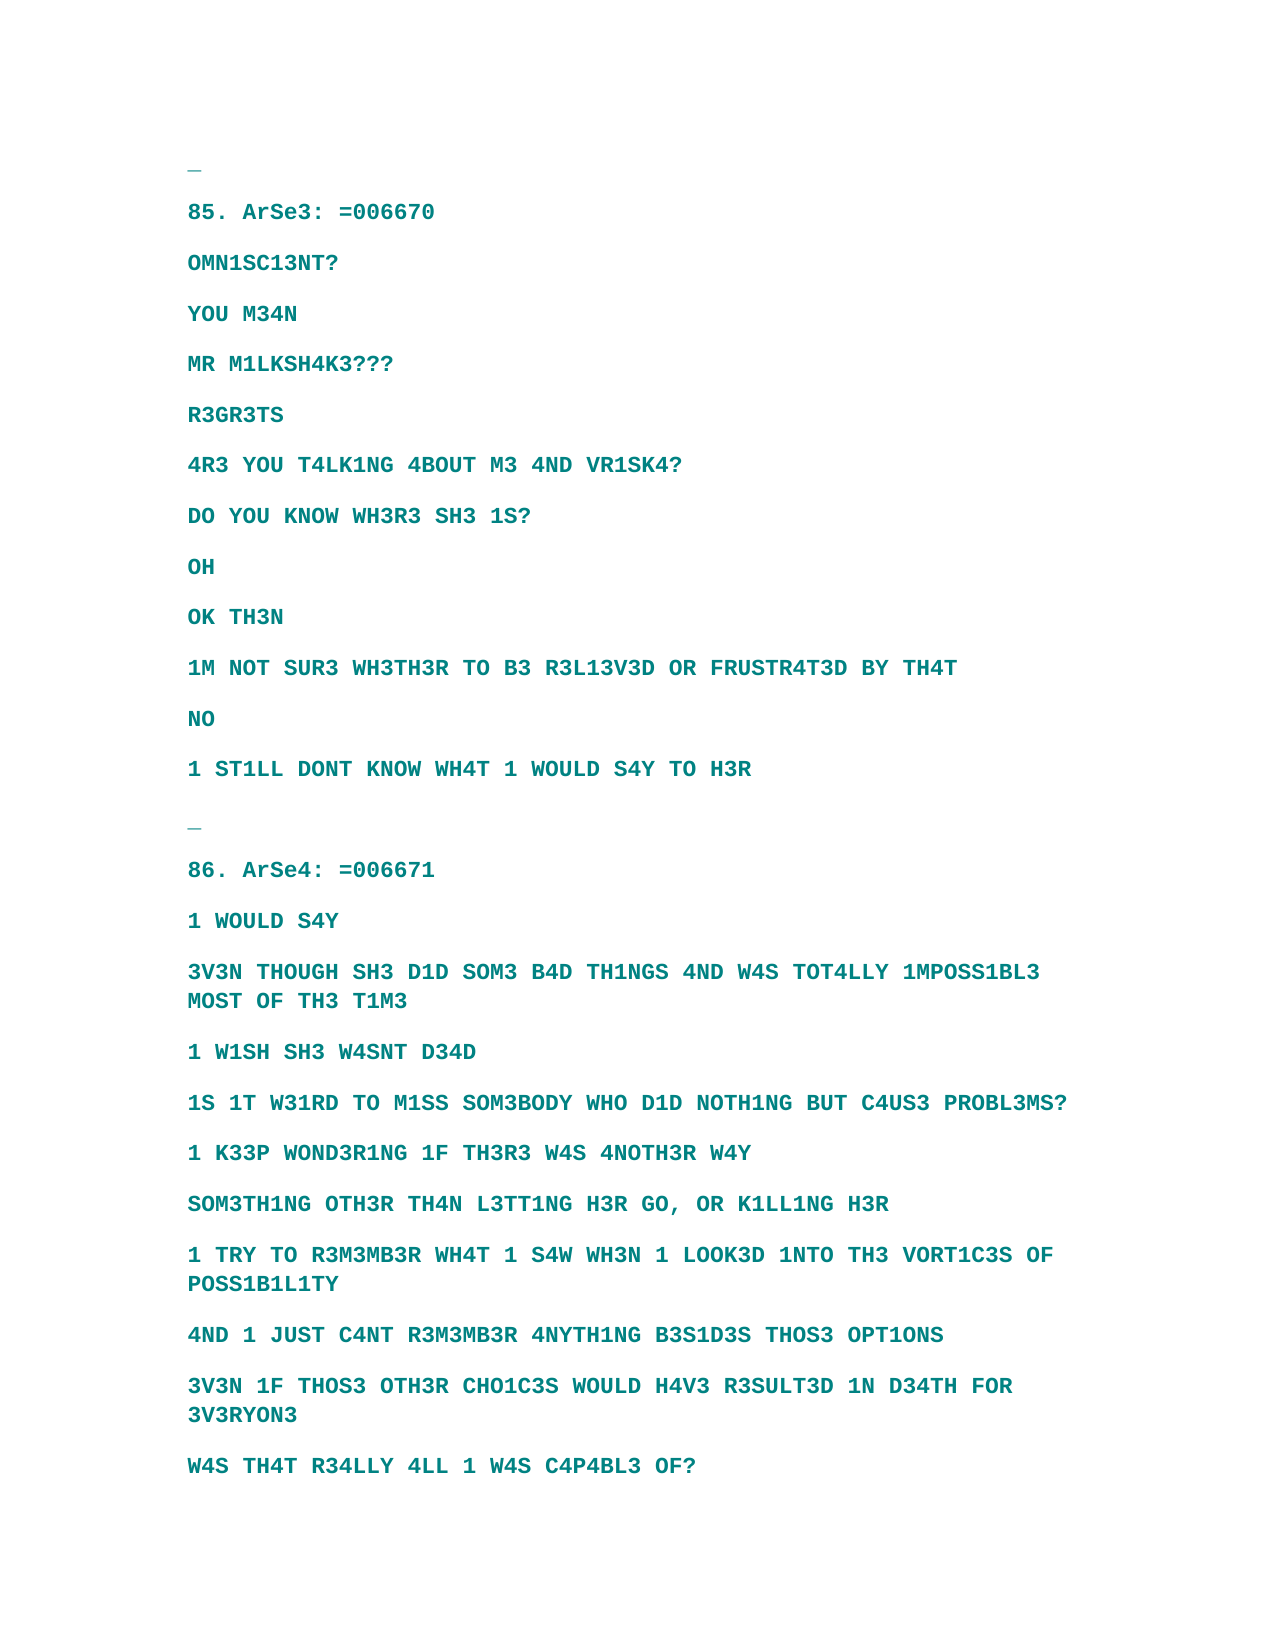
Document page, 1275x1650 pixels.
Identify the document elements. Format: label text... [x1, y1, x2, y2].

text 4ND 1 JUST C4NT R3M3MB3R 4NYTH1NG B3S1D3S THOS3 OPT1ONS [187, 1323, 1087, 1349]
text 1 W1SH SH3 W4SNT D34D [187, 1040, 1087, 1066]
text 1S 1T W31RD TO M1SS SOM3BODY WHO D1D NOTH1NG BUT C4US3 PROBL3MS? [187, 1091, 1087, 1117]
text OMN1SC13NT? [187, 251, 1087, 277]
text R3GR3TS [187, 403, 1087, 429]
text 1 WOULD S4Y [187, 909, 1087, 935]
text NO [187, 707, 1087, 733]
text _ [187, 150, 1087, 176]
text 3V3N 1F THOS3 OTH3R CHO1C3S WOULD H4V3 R3SULT3D 1N D34TH FOR 3V3RYON3 [187, 1374, 1087, 1430]
text MR M1LKSH4K3??? [187, 352, 1087, 378]
text W4S TH4T R34LLY 4LL 1 W4S C4P4BL3 OF? [187, 1454, 1087, 1480]
text SOM3TH1NG OTH3R TH4N L3TT1NG H3R GO, OR K1LL1NG H3R [187, 1192, 1087, 1218]
text 86. ArSe4: =006671 [187, 859, 1087, 885]
text OK TH3N [187, 606, 1087, 632]
text 1M NOT SUR3 WH3TH3R TO B3 R3L13V3D OR FRUSTR4T3D BY TH4T [187, 656, 1087, 682]
text 1 ST1LL DONT KNOW WH4T 1 WOULD S4Y TO H3R [187, 757, 1087, 783]
text YOU M34N [187, 302, 1087, 328]
text 1 K33P WOND3R1NG 1F TH3R3 W4S 4NOTH3R W4Y [187, 1142, 1087, 1168]
text OH [187, 555, 1087, 581]
text 1 TRY TO R3M3MB3R WH4T 1 S4W WH3N 1 LOOK3D 1NTO TH3 VORT1C3S OF POSS1B1L1TY [187, 1243, 1087, 1299]
text 3V3N THOUGH SH3 D1D SOM3 B4D TH1NGS 4ND W4S TOT4LLY 1MPOSS1BL3 MOST OF TH3 T1M3 [187, 960, 1087, 1016]
text 85. ArSe3: =006670 [187, 201, 1087, 227]
text 4R3 YOU T4LK1NG 4BOUT M3 4ND VR1SK4? [187, 454, 1087, 480]
text DO YOU KNOW WH3R3 SH3 1S? [187, 504, 1087, 530]
text _ [187, 808, 1087, 834]
